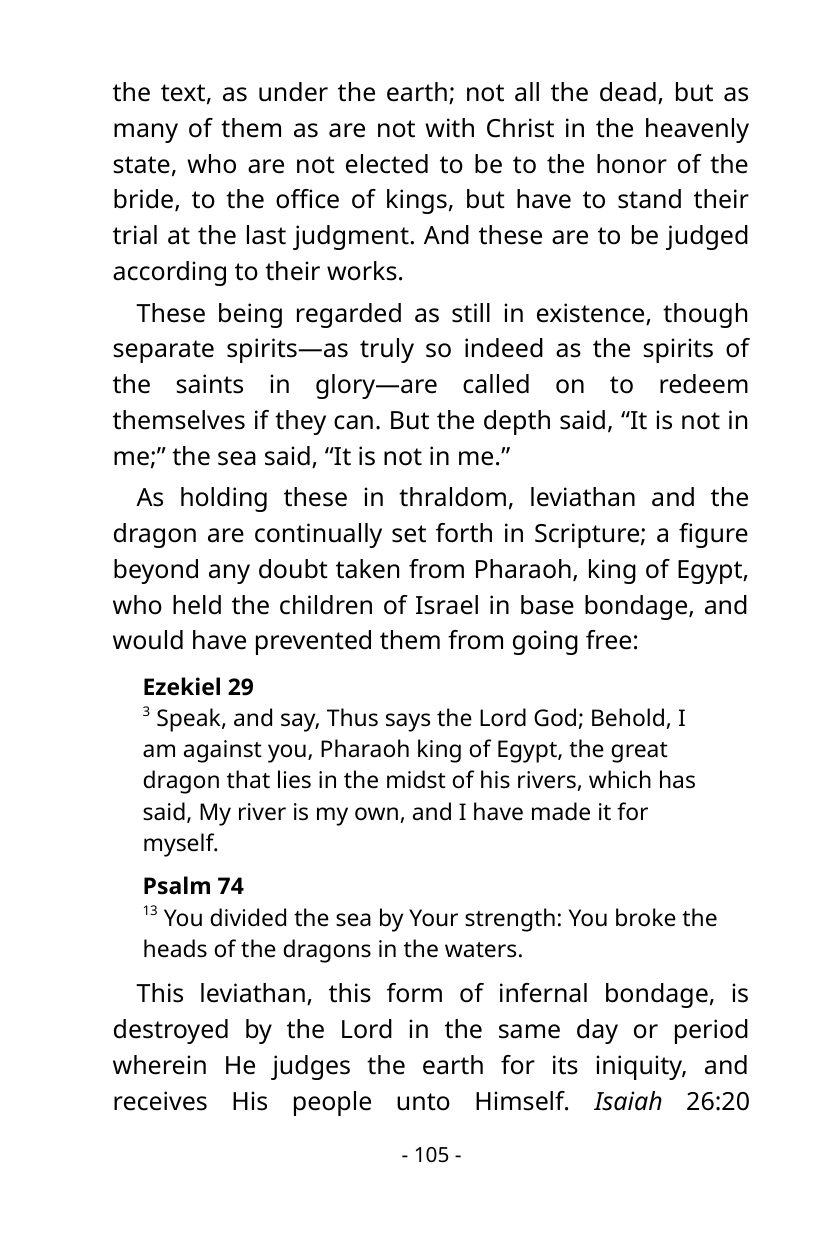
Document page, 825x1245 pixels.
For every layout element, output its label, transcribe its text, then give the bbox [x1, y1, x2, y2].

text This leviathan, this form of infernal bondage, is destroyed by the Lord in the same day or period wherein He judges the earth for its iniquity, and receives His people unto Himself. Isaiah 26:20 [112, 976, 750, 1117]
text 3 Speak, and say, Thus says the Lord God; Behold, I am against you, Pharaoh king of Egypt, the great dragon that lies in the midst of his rivers, which has said, My river is my own, and I have made it for myself. [142, 702, 720, 858]
text These being regarded as still in existence, though separate spirits—as truly so indeed as the spirits of the saints in glory—are called on to redeem themselves if they can. But the depth said, “It is not in me;” the sea said, “It is not in me.” [112, 295, 750, 472]
text Psalm 74 [142, 870, 750, 901]
text As holding these in thraldom, leviathan and the dragon are continually set forth in Scripture; a figure beyond any doubt taken from Pharaoh, king of Egypt, who held the children of Israel in base bondage, and would have prevented them from going free: [112, 480, 750, 657]
text 13 You divided the sea by Your strength: You broke the heads of the dragons in the waters. [142, 901, 720, 964]
text the text, as under the earth; not all the dead, but as many of them as are not with Christ in the heavenly state, who are not elected to be to the honor of the bride, to the office of kings, but have to stand their trial at the last judgment. And these are to be judged according to their works. [112, 75, 750, 288]
text Ezekiel 29 [142, 671, 750, 702]
